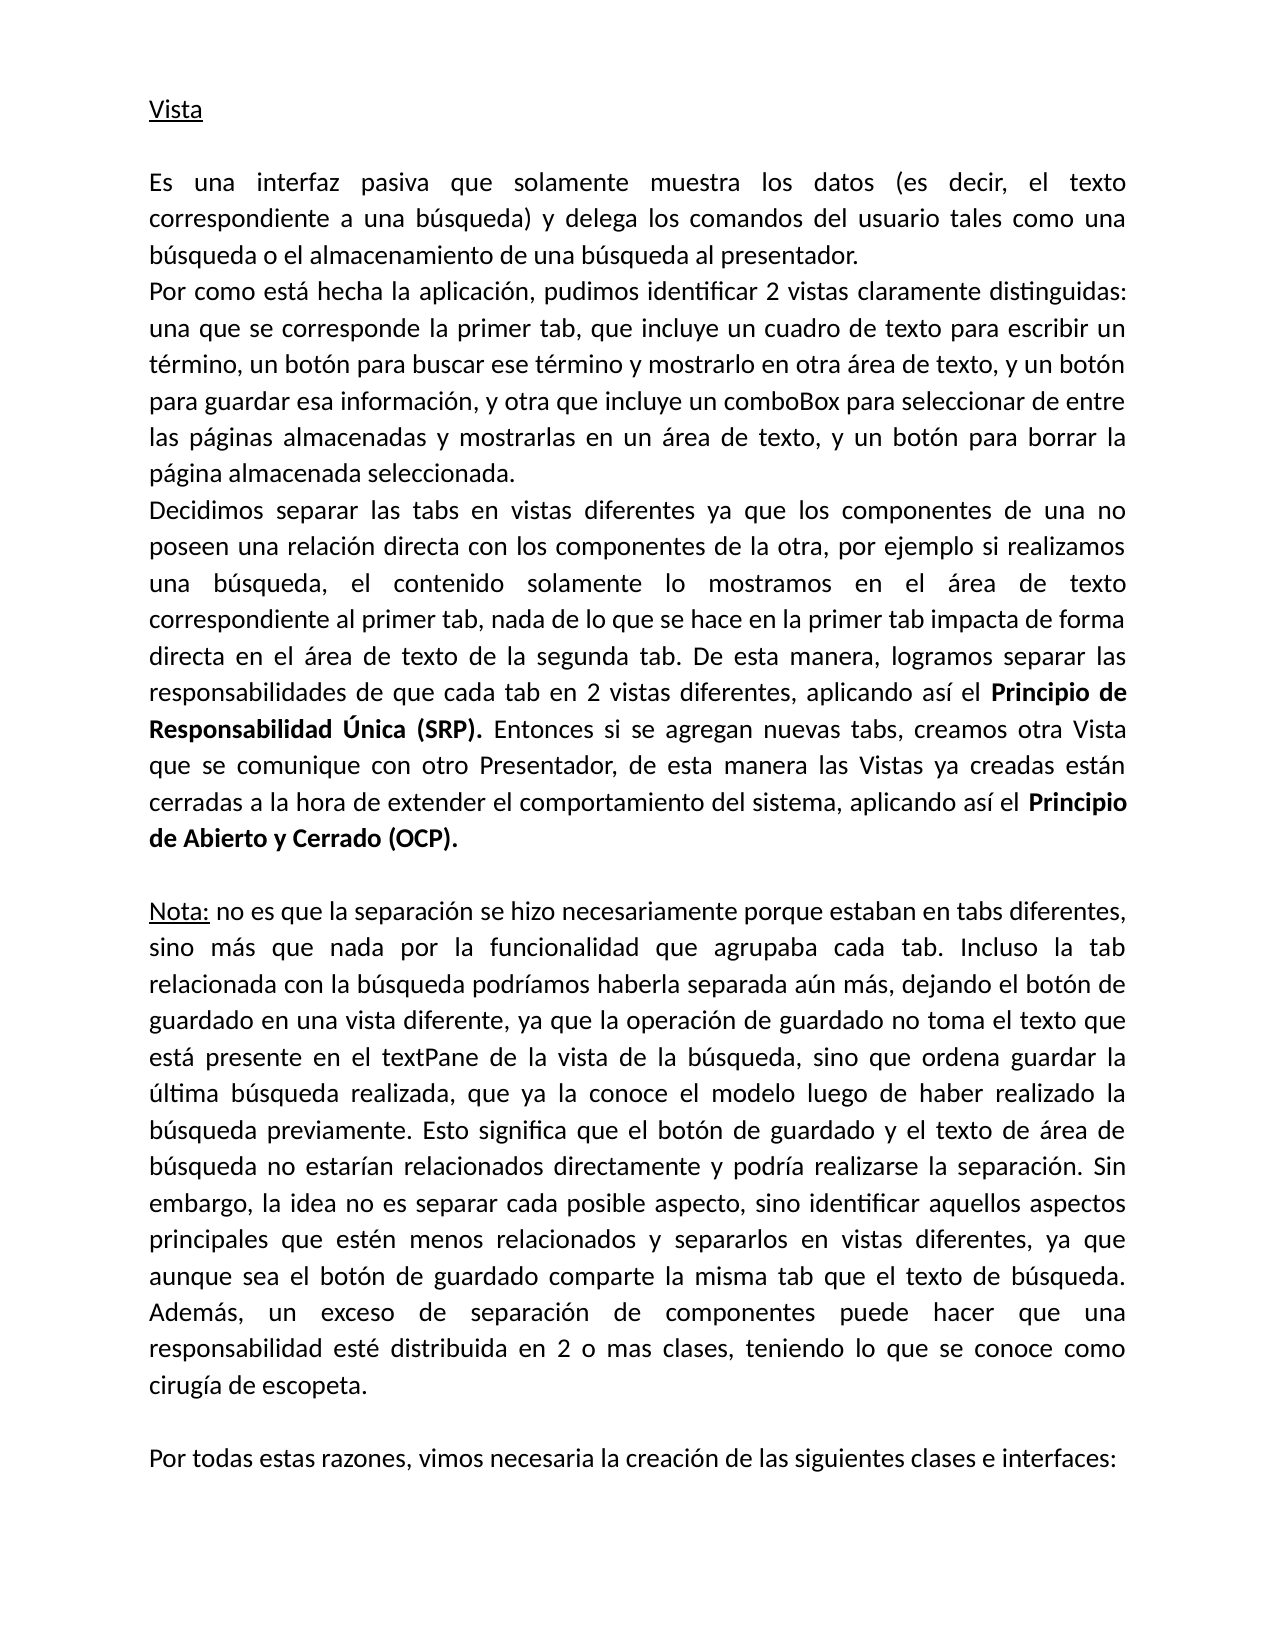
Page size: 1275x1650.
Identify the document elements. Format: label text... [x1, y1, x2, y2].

text Nota: no es que la separación se hizo necesariamente porque estaban en tabs diferentes, sino más que nada por la funcionalidad que agrupaba cada tab. Incluso la tab relacionada con la búsqueda podríamos haberla separada aún más, dejando el botón de guardado en una vista diferente, ya que la operación de guardado no toma el texto que está presente en el textPane de la vista de la búsqueda, sino que ordena guardar la última búsqueda realizada, que ya la conoce el modelo luego de haber realizado la búsqueda previamente. Esto significa que el botón de guardado y el texto de área de búsqueda no estarían relacionados directamente y podría realizarse la separación. Sin embargo, la idea no es separar cada posible aspecto, sino identificar aquellos aspectos principales que estén menos relacionados y separarlos en vistas diferentes, ya que aunque sea el botón de guardado comparte la misma tab que el texto de búsqueda. Además, un exceso de separación de componentes puede hacer que una responsabilidad esté distribuida en 2 o mas clases, teniendo lo que se conoce como cirugía de escopeta. [149, 891, 1127, 1401]
text Es una interfaz pasiva que solamente muestra los datos (es decir, el texto correspondiente a una búsqueda) y delega los comandos del usuario tales como una búsqueda o el almacenamiento de una búsqueda al presentador. [149, 161, 1127, 271]
text Por todas estas razones, vimos necesaria la creación de las siguientes clases e interfaces: [149, 1437, 1127, 1474]
text Por como está hecha la aplicación, pudimos identificar 2 vistas claramente distinguidas: una que se corresponde la primer tab, que incluye un cuadro de texto para escribir un término, un botón para buscar ese término y mostrarlo en otra área de texto, y un botón para guardar esa información, y otra que incluye un comboBox para seleccionar de entre las páginas almacenadas y mostrarlas en un área de texto, y un botón para borrar la página almacenada seleccionada. [149, 271, 1127, 489]
text Decidimos separar las tabs en vistas diferentes ya que los componentes de una no poseen una relación directa con los componentes de la otra, por ejemplo si realizamos una búsqueda, el contenido solamente lo mostramos en el área de texto correspondiente al primer tab, nada de lo que se hace en la primer tab impacta de forma directa en el área de texto de la segunda tab. De esta manera, logramos separar las responsabilidades de que cada tab en 2 vistas diferentes, aplicando así el Principio de Responsabilidad Única (SRP). Entonces si se agregan nuevas tabs, creamos otra Vista que se comunique con otro Presentador, de esta manera las Vistas ya creadas están cerradas a la hora de extender el comportamiento del sistema, aplicando así el Principio de Abierto y Cerrado (OCP). [149, 489, 1127, 854]
text Vista [149, 88, 1127, 125]
